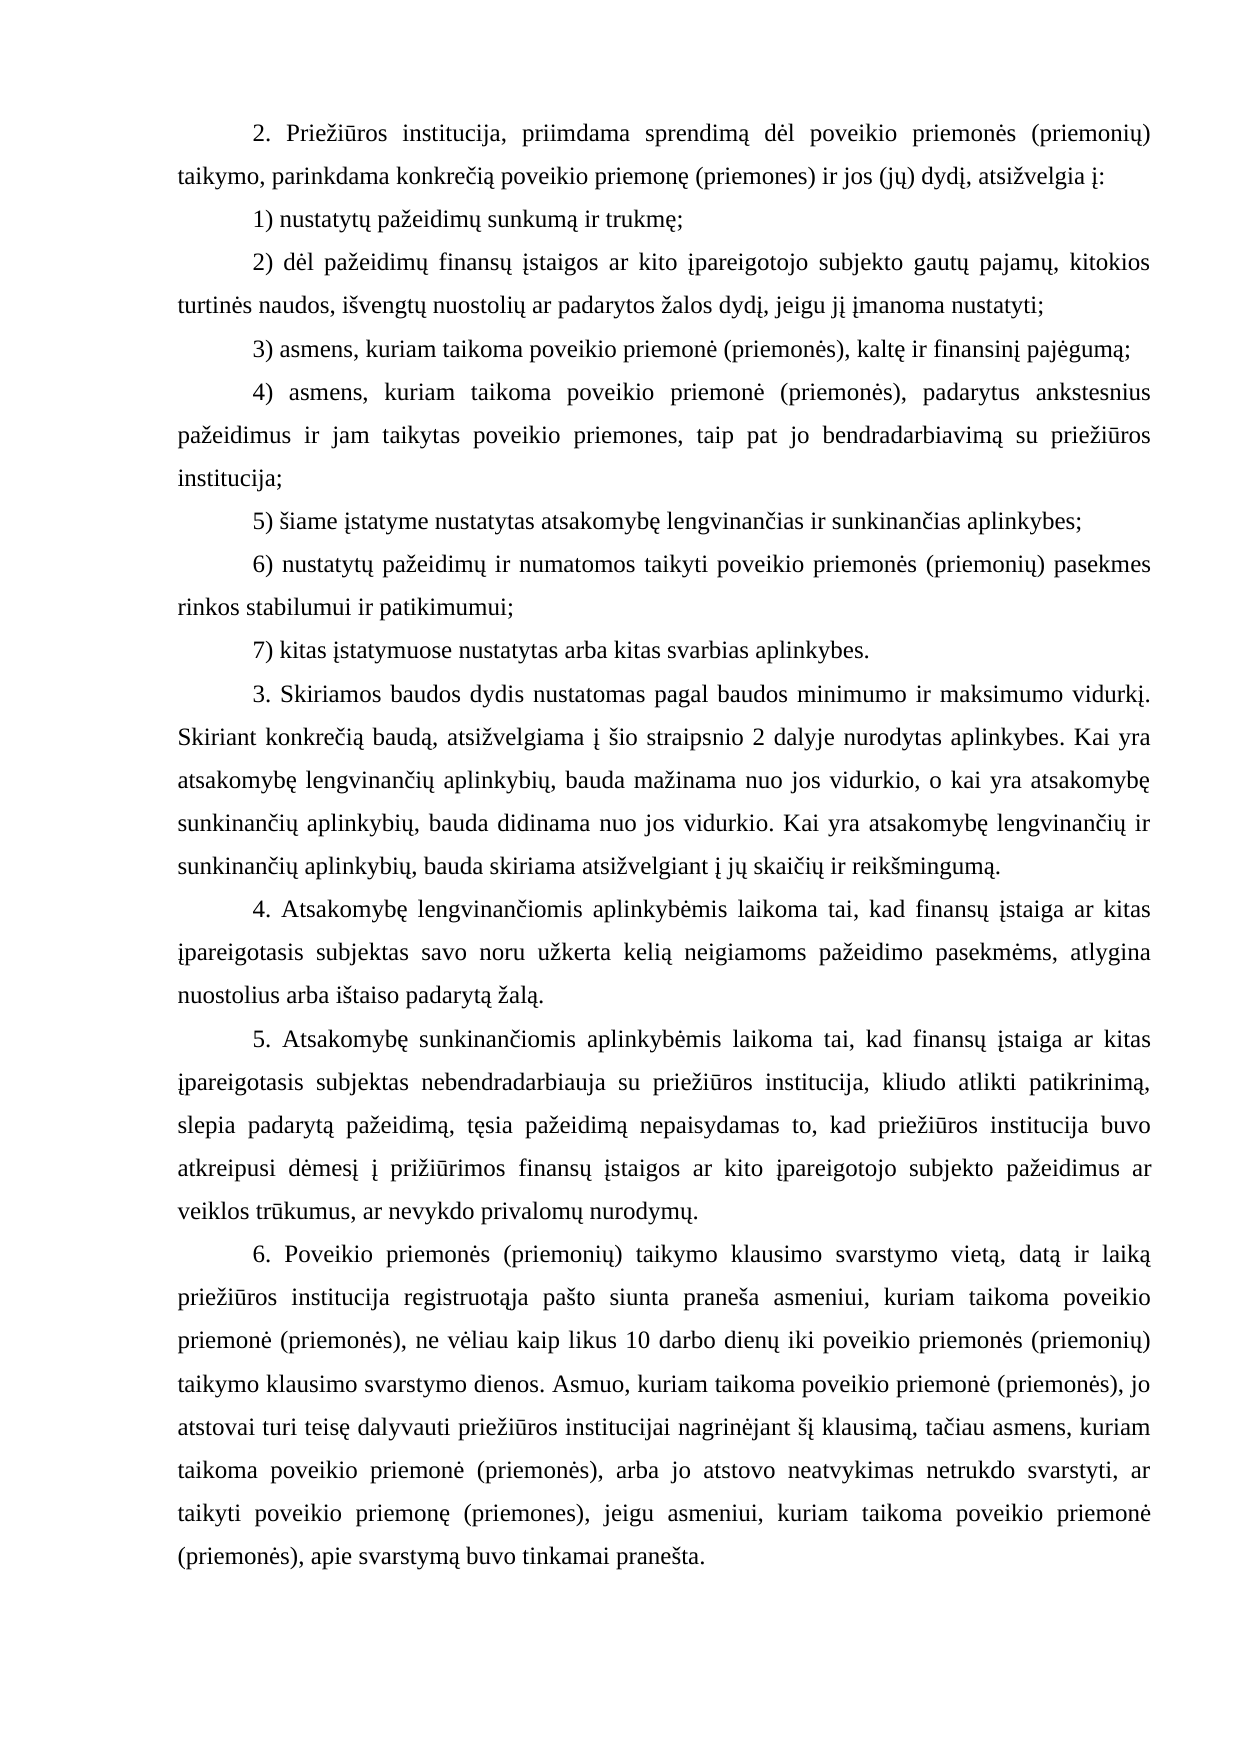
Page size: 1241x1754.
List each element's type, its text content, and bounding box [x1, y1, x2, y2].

text 2) dėl pažeidimų finansų įstaigos ar kito įpareigotojo subjekto gautų pajamų, kitokios turtinės naudos, išvengtų nuostolių ar padarytos žalos dydį, jeigu jį įmanoma nustatyti; [177, 247, 1152, 319]
text 7) kitas įstatymuose nustatytas arba kitas svarbias aplinkybes. [177, 636, 1152, 664]
text 5. Atsakomybę sunkinančiomis aplinkybėmis laikoma tai, kad finansų įstaiga ar kitas įpareigotasis subjektas nebendradarbiauja su priežiūros institucija, kliudo atlikti patikrinimą, slepia padarytą pažeidimą, tęsia pažeidimą nepaisydamas to, kad priežiūros institucija buvo atkreipusi dėmesį į prižiūrimos finansų įstaigos ar kito įpareigotojo subjekto pažeidimus ar veiklos trūkumus, ar nevykdo privalomų nurodymų. [177, 1024, 1152, 1225]
text 2. Priežiūros institucija, priimdama sprendimą dėl poveikio priemonės (priemonių) taikymo, parinkdama konkrečią poveikio priemonę (priemones) ir jos (jų) dydį, atsižvelgia į: [177, 118, 1152, 190]
text 4. Atsakomybę lengvinančiomis aplinkybėmis laikoma tai, kad finansų įstaiga ar kitas įpareigotasis subjektas savo noru užkerta kelią neigiamoms pažeidimo pasekmėms, atlygina nuostolius arba ištaiso padarytą žalą. [177, 894, 1152, 1009]
text 3. Skiriamos baudos dydis nustatomas pagal baudos minimumo ir maksimumo vidurkį. Skiriant konkrečią baudą, atsižvelgiama į šio straipsnio 2 dalyje nurodytas aplinkybes. Kai yra atsakomybę lengvinančių aplinkybių, bauda mažinama nuo jos vidurkio, o kai yra atsakomybę sunkinančių aplinkybių, bauda didinama nuo jos vidurkio. Kai yra atsakomybę lengvinančių ir sunkinančių aplinkybių, bauda skiriama atsižvelgiant į jų skaičių ir reikšmingumą. [177, 679, 1152, 880]
text 5) šiame įstatyme nustatytas atsakomybę lengvinančias ir sunkinančias aplinkybes; [177, 506, 1152, 535]
text 6) nustatytų pažeidimų ir numatomos taikyti poveikio priemonės (priemonių) pasekmes rinkos stabilumui ir patikimumui; [177, 549, 1152, 621]
text 3) asmens, kuriam taikoma poveikio priemonė (priemonės), kaltę ir finansinį pajėgumą; [177, 334, 1152, 362]
text 1) nustatytų pažeidimų sunkumą ir trukmę; [177, 204, 1152, 233]
text 4) asmens, kuriam taikoma poveikio priemonė (priemonės), padarytus ankstesnius pažeidimus ir jam taikytas poveikio priemones, taip pat jo bendradarbiavimą su priežiūros institucija; [177, 377, 1152, 492]
text 6. Poveikio priemonės (priemonių) taikymo klausimo svarstymo vietą, datą ir laiką priežiūros institucija registruotąja pašto siunta praneša asmeniui, kuriam taikoma poveikio priemonė (priemonės), ne vėliau kaip likus 10 darbo dienų iki poveikio priemonės (priemonių) taikymo klausimo svarstymo dienos. Asmuo, kuriam taikoma poveikio priemonė (priemonės), jo atstovai turi teisę dalyvauti priežiūros institucijai nagrinėjant šį klausimą, tačiau asmens, kuriam taikoma poveikio priemonė (priemonės), arba jo atstovo neatvykimas netrukdo svarstyti, ar taikyti poveikio priemonę (priemones), jeigu asmeniui, kuriam taikoma poveikio priemonė (priemonės), apie svarstymą buvo tinkamai pranešta. [177, 1239, 1152, 1570]
